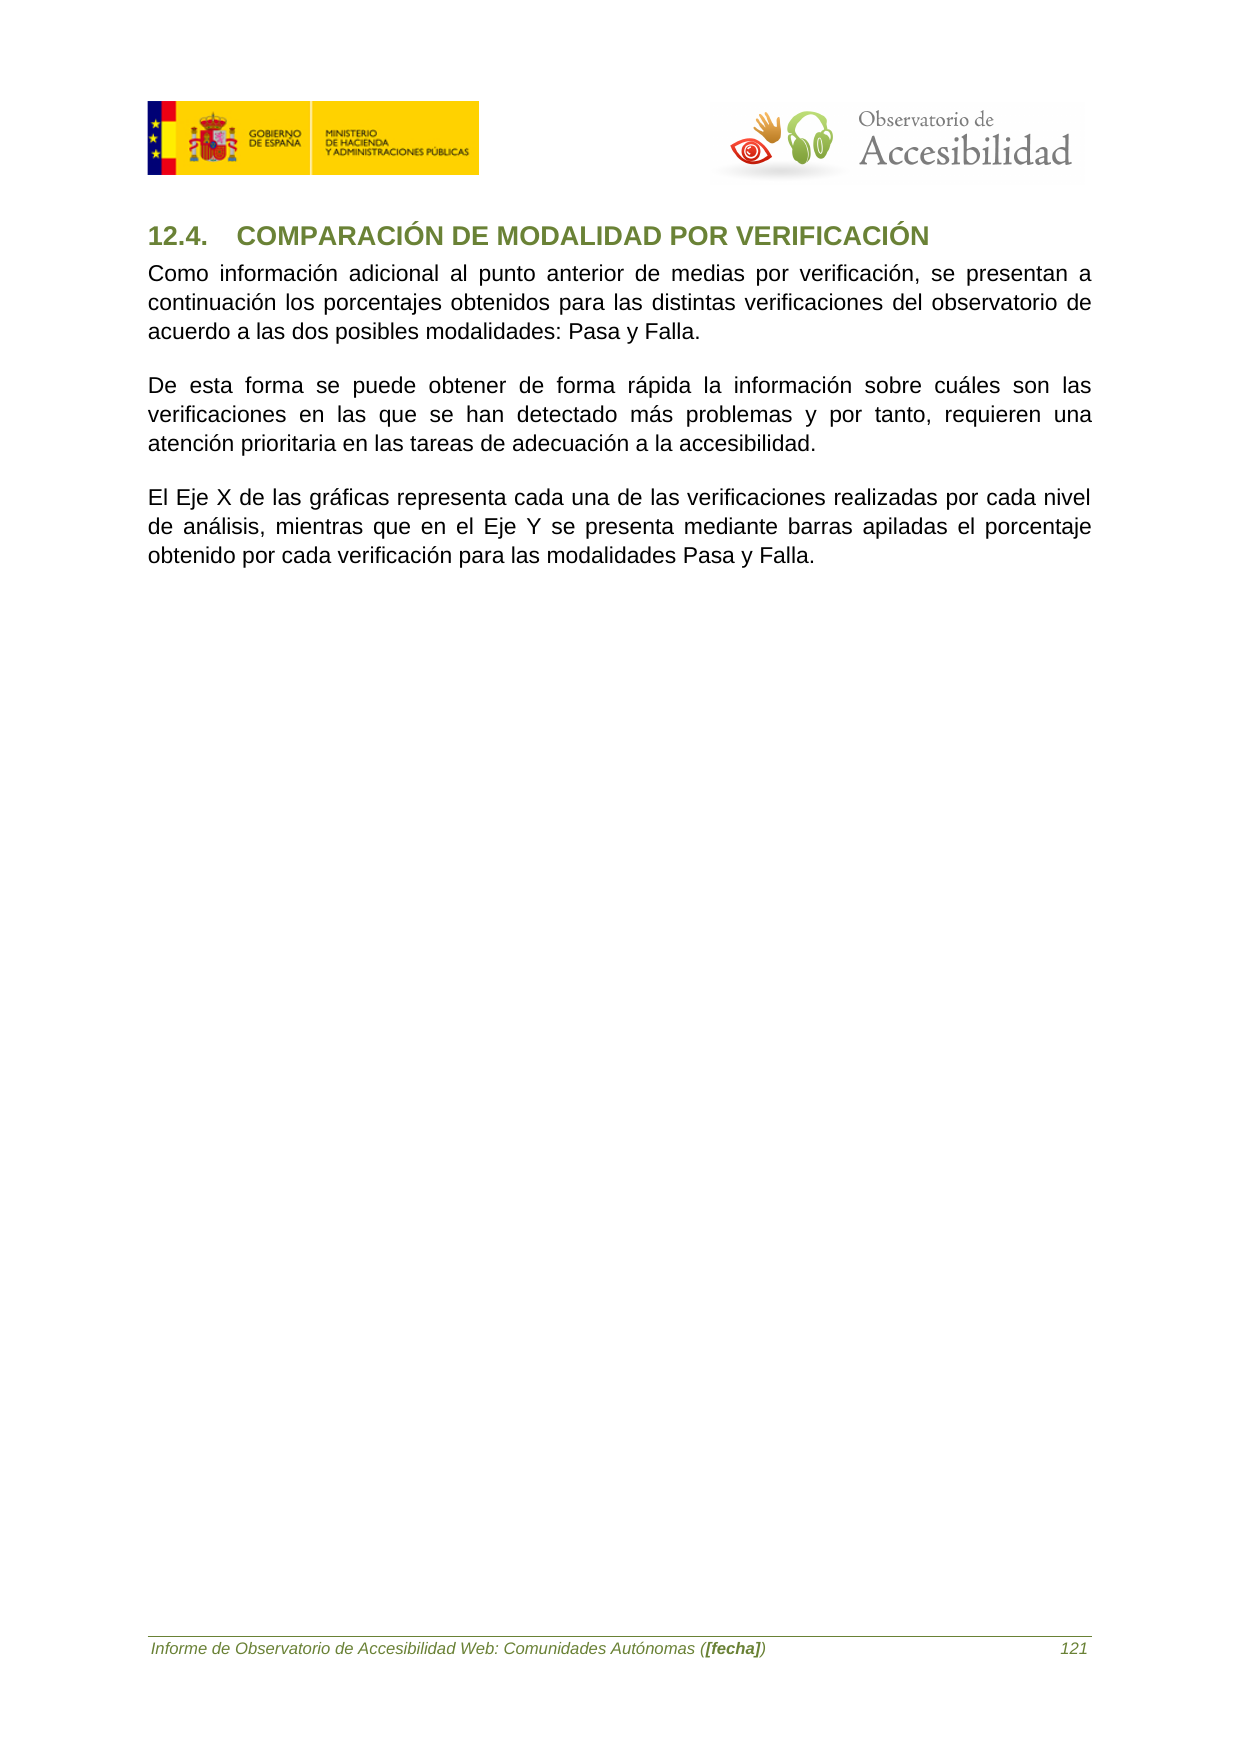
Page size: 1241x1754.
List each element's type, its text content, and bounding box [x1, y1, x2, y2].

subtitle Comparación de Modalidad por Verificación [148, 220, 1092, 251]
picture [710, 102, 1086, 185]
text De esta forma se puede obtener de forma rápida la información sobre cuáles son las verificaciones en las que se han detectado más problemas y por tanto, requieren una atención prioritaria en las tareas de adecuación a la accesibilidad. [148, 372, 1092, 456]
picture [147, 101, 479, 175]
text El Eje X de las gráficas representa cada una de las verificaciones realizadas por cada nivel de análisis, mientras que en el Eje Y se presenta mediante barras apiladas el porcentaje obtenido por cada verificación para las modalidades Pasa y Falla. [148, 484, 1092, 568]
text Como información adicional al punto anterior de medias por verificación, se presentan a continuación los porcentajes obtenidos para las distintas verificaciones del observatorio de acuerdo a las dos posibles modalidades: Pasa y Falla. [148, 260, 1092, 344]
